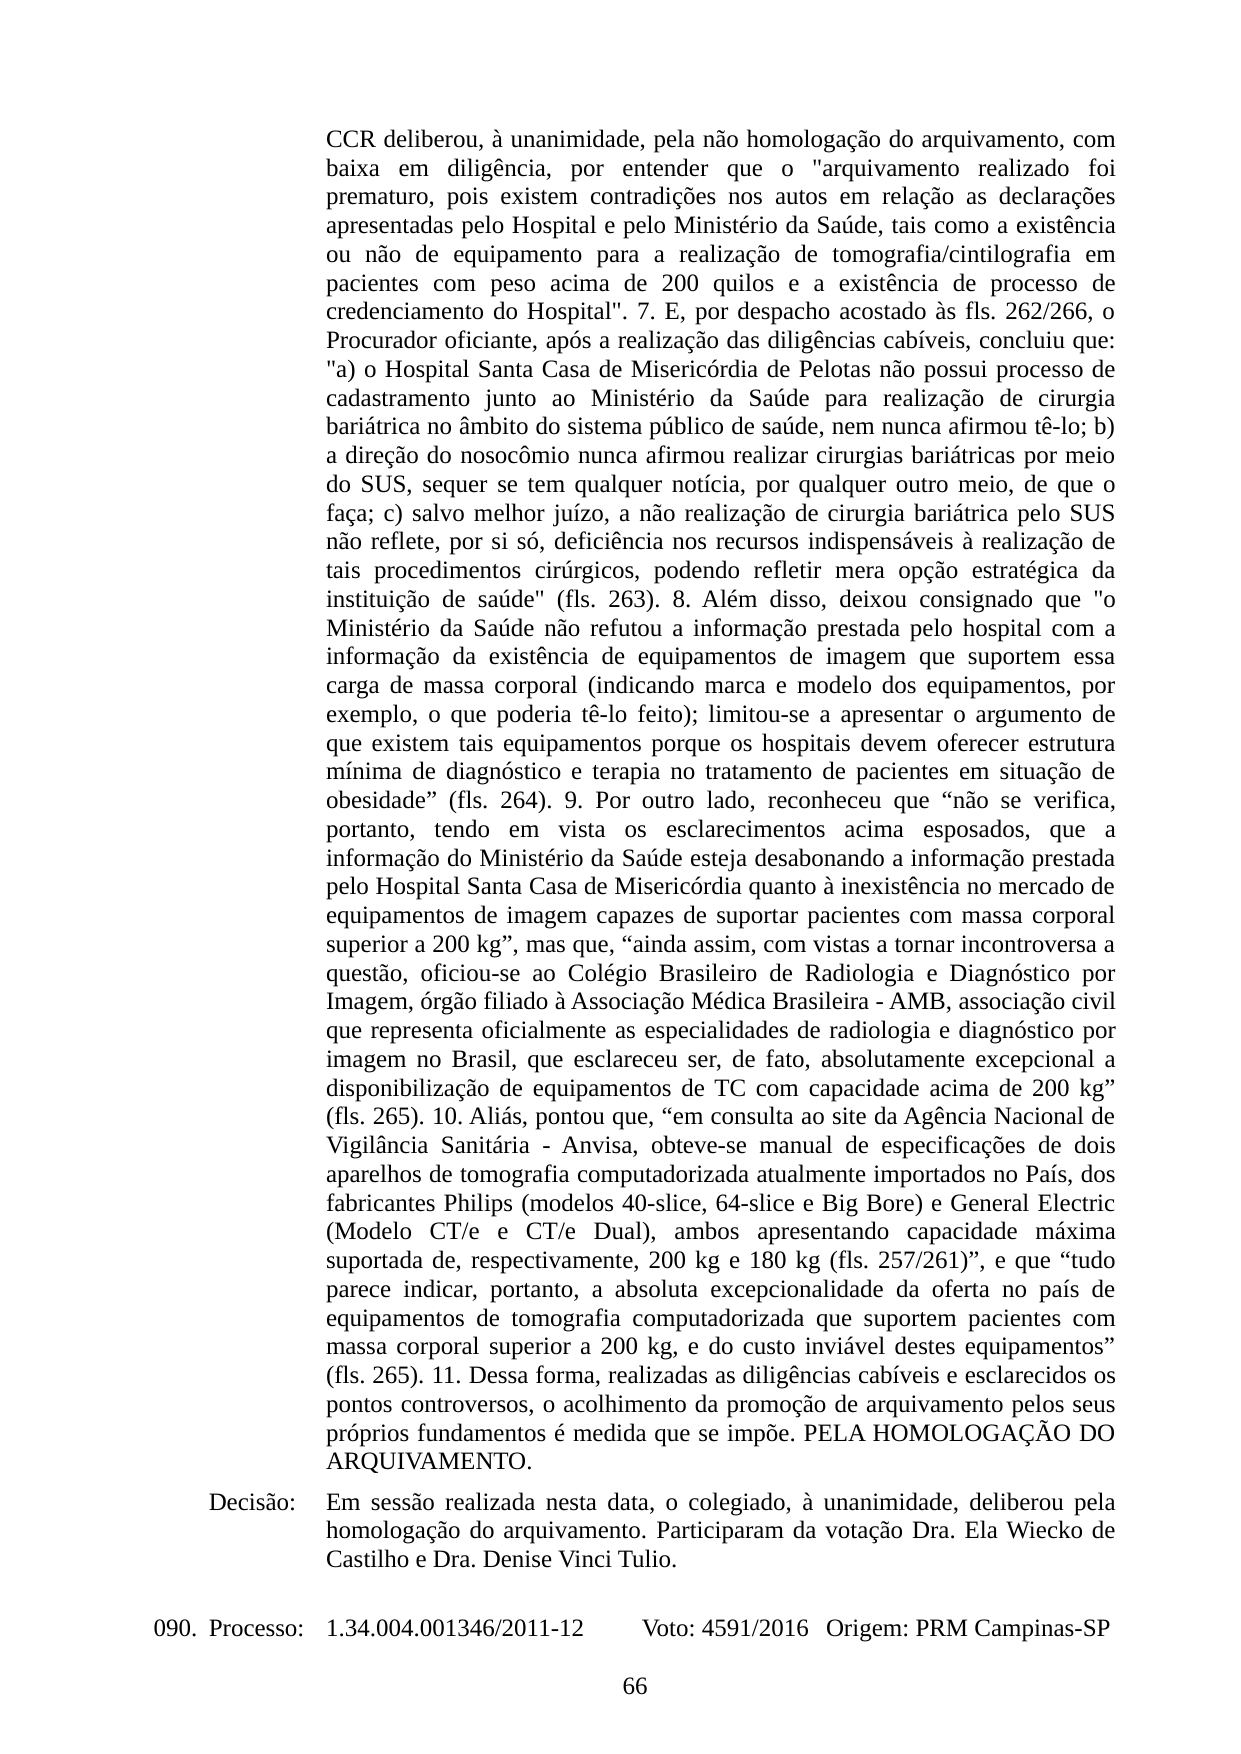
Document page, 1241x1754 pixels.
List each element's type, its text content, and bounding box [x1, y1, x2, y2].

table_cell Decisão: [203, 1481, 320, 1578]
table_cell Em sessão realizada nesta data, o colegiado, à unanimidade, deliberou pela homologação do arquivamento. Participaram da votação Dra. Ela Wiecko de Castilho e Dra. Denise Vinci Tulio. [320, 1481, 1122, 1578]
table_cell [203, 118, 320, 1481]
table_header Processo: [203, 1607, 320, 1647]
table_header 090. [148, 1607, 203, 1647]
table_header 1.34.004.001346/2011-12 [320, 1607, 636, 1647]
table_cell [148, 118, 203, 1481]
table_cell CCR deliberou, à unanimidade, pela não homologação do arquivamento, com baixa em diligência, por entender que o "arquivamento realizado foi prematuro, pois existem contradições nos autos em relação as declarações apresentadas pelo Hospital e pelo Ministério da Saúde, tais como a existência ou não de equipamento para a realização de tomografia/cintilografia em pacientes com peso acima de 200 quilos e a existência de processo de credenciamento do Hospital". 7. E, por despacho acostado às fls. 262/266, o Procurador oficiante, após a realização das diligências cabíveis, concluiu que: "a) o Hospital Santa Casa de Misericórdia de Pelotas não possui processo de cadastramento junto ao Ministério da Saúde para realização de cirurgia bariátrica no âmbito do sistema público de saúde, nem nunca afirmou tê-lo; b) a direção do nosocômio nunca afirmou realizar cirurgias bariátricas por meio do SUS, sequer se tem qualquer notícia, por qualquer outro meio, de que o faça; c) salvo melhor juízo, a não realização de cirurgia bariátrica pelo SUS não reflete, por si só, deficiência nos recursos indispensáveis à realização de tais procedimentos cirúrgicos, podendo refletir mera opção estratégica da instituição de saúde" (fls. 263). 8. Além disso, deixou consignado que "o Ministério da Saúde não refutou a informação prestada pelo hospital com a informação da existência de equipamentos de imagem que suportem essa carga de massa corporal (indicando marca e modelo dos equipamentos, por exemplo, o que poderia tê-lo feito); limitou-se a apresentar o argumento de que existem tais equipamentos porque os hospitais devem oferecer estrutura mínima de diagnóstico e terapia no tratamento de pacientes em situação de obesidade” (fls. 264). 9. Por outro lado, reconheceu que “não se verifica, portanto, tendo em vista os esclarecimentos acima esposados, que a informação do Ministério da Saúde esteja desabonando a informação prestada pelo Hospital Santa Casa de Misericórdia quanto à inexistência no mercado de equipamentos de imagem capazes de suportar pacientes com massa corporal superior a 200 kg”, mas que, “ainda assim, com vistas a tornar incontroversa a questão, oficiou-se ao Colégio Brasileiro de Radiologia e Diagnóstico por Imagem, órgão filiado à Associação Médica Brasileira - AMB, associação civil que representa oficialmente as especialidades de radiologia e diagnóstico por imagem no Brasil, que esclareceu ser, de fato, absolutamente excepcional a disponibilização de equipamentos de TC com capacidade acima de 200 kg” (fls. 265). 10. Aliás, pontou que, “em consulta ao site da Agência Nacional de Vigilância Sanitária - Anvisa, obteve-se manual de especificações de dois aparelhos de tomografia computadorizada atualmente importados no País, dos fabricantes Philips (modelos 40-slice, 64-slice e Big Bore) e General Electric (Modelo CT/e e CT/e Dual), ambos apresentando capacidade máxima suportada de, respectivamente, 200 kg e 180 kg (fls. 257/261)”, e que “tudo parece indicar, portanto, a absoluta excepcionalidade da oferta no país de equipamentos de tomografia computadorizada que suportem pacientes com massa corporal superior a 200 kg, e do custo inviável destes equipamentos” (fls. 265). 11. Dessa forma, realizadas as diligências cabíveis e esclarecidos os pontos controversos, o acolhimento da promoção de arquivamento pelos seus próprios fundamentos é medida que se impõe. PELA HOMOLOGAÇÃO DO ARQUIVAMENTO. [320, 118, 1122, 1481]
table_header Voto: 4591/2016 [636, 1607, 820, 1647]
table_cell [148, 1481, 203, 1578]
table_header Origem: PRM Campinas-SP [820, 1607, 1122, 1647]
